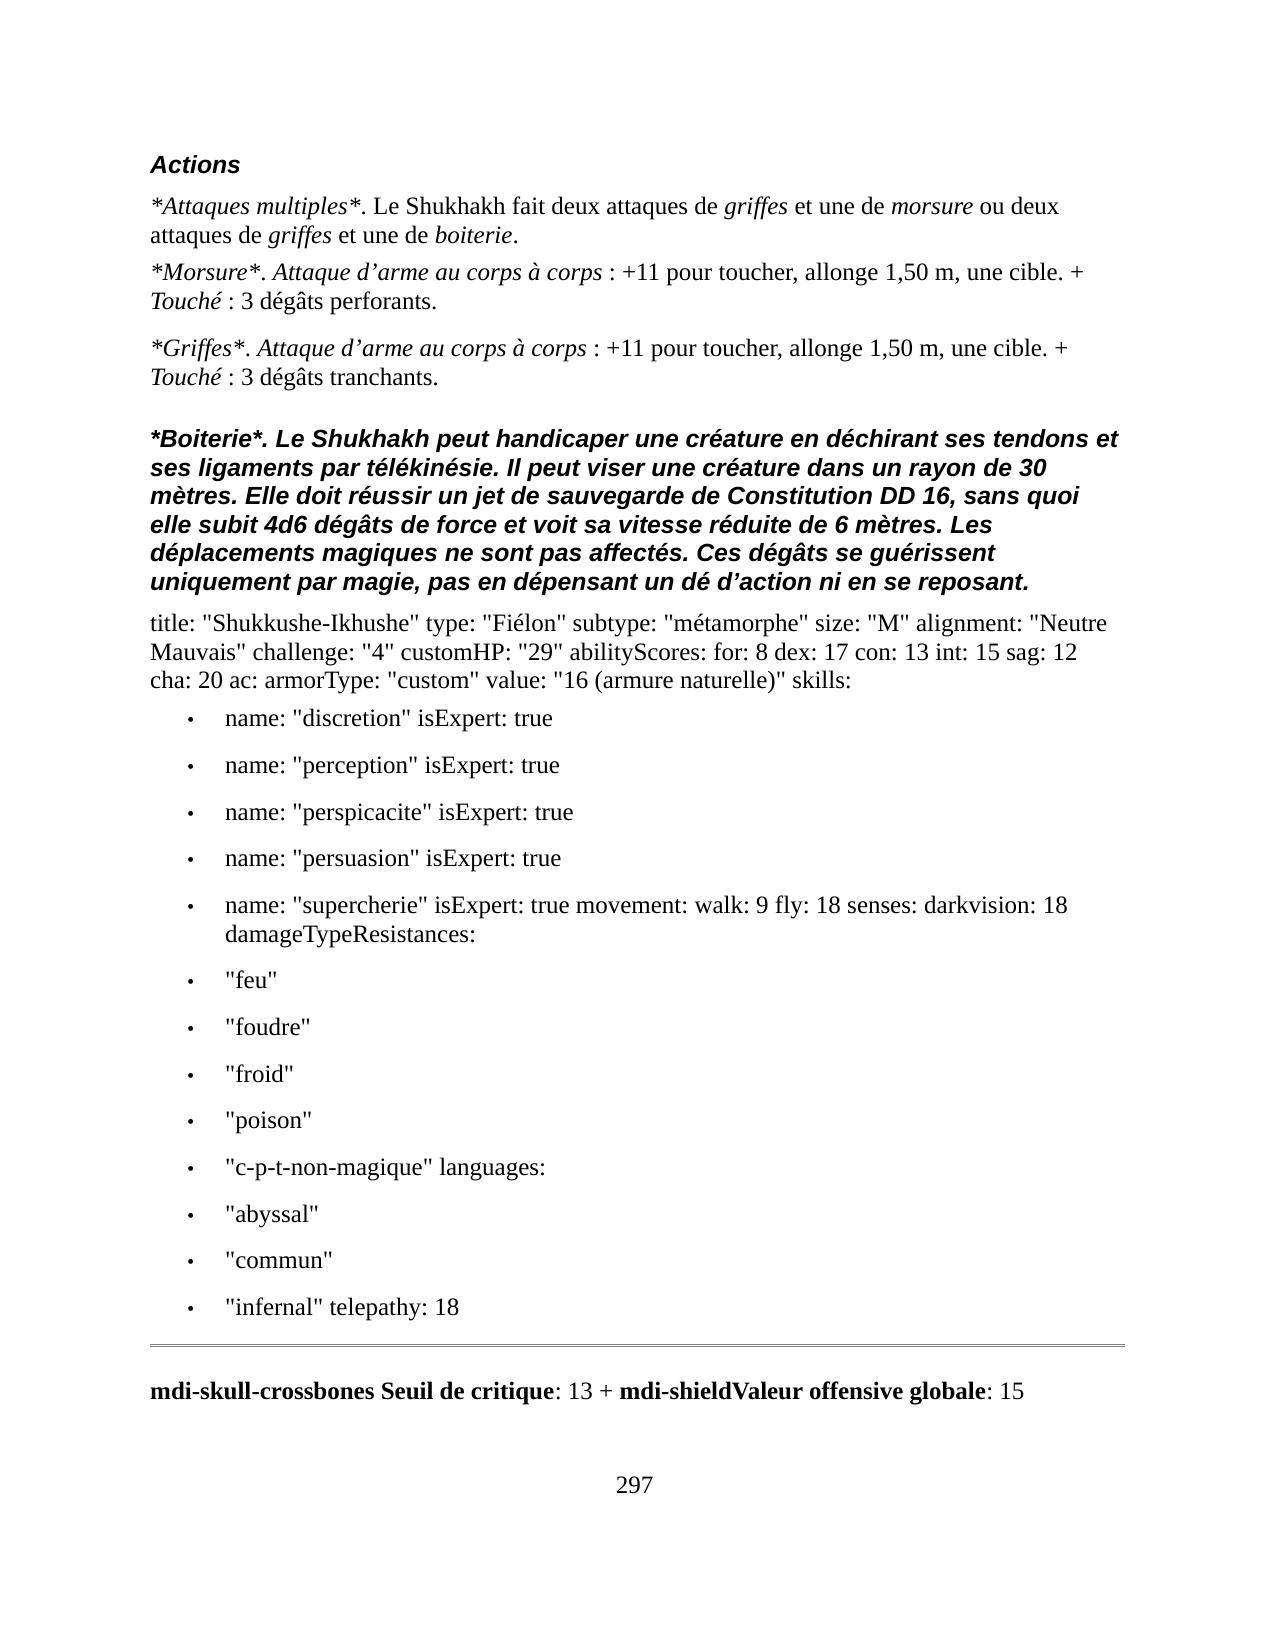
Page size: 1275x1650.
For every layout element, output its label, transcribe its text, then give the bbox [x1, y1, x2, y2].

text *Attaques multiples*. Le Shukhakh fait deux attaques de griffes et une de morsure ou deux attaques de griffes et une de boiterie. [150, 191, 1125, 248]
list "commun" [187, 1245, 1125, 1274]
list "froid" [187, 1059, 1125, 1087]
list "poison" [187, 1105, 1125, 1134]
list name: "perception" isExpert: true [187, 750, 1125, 779]
list "c-p-t-non-magique" languages: [187, 1152, 1125, 1181]
list name: "discretion" isExpert: true [187, 703, 1125, 732]
list "abyssal" [187, 1199, 1125, 1227]
subtitle *Boiterie*. Le Shukhakh peut handicaper une créature en déchirant ses tendons et ses ligaments par télékinésie. Il peut viser une créature dans un rayon de 30 mètres. Elle doit réussir un jet de sauvegarde de Constitution DD 16, sans quoi elle subit 4d6 dégâts de force et voit sa vitesse réduite de 6 mètres. Les déplacements magiques ne sont pas affectés. Ces dégâts se guérissent uniquement par magie, pas en dépensant un dé d’action ni en se reposant. [150, 424, 1125, 596]
list name: "persuasion" isExpert: true [187, 843, 1125, 872]
text *Griffes*. Attaque d’arme au corps à corps : +11 pour toucher, allonge 1,50 m, une cible. + Touché : 3 dégâts tranchants. [150, 333, 1125, 390]
subtitle Actions [150, 150, 1125, 178]
list name: "perspicacite" isExpert: true [187, 797, 1125, 825]
text title: "Shukkushe-Ikhushe" type: "Fiélon" subtype: "métamorphe" size: "M" alignment: "Neutre Mauvais" challenge: "4" customHP: "29" abilityScores: for: 8 dex: 17 con: 13 int: 15 sag: 12 cha: 20 ac: armorType: "custom" value: "16 (armure naturelle)" skills: [150, 608, 1125, 694]
text mdi-skull-crossbones Seuil de critique: 13 + mdi-shieldValeur offensive globale: 15 [150, 1376, 1125, 1405]
list "infernal" telepathy: 18 [187, 1292, 1125, 1321]
list name: "supercherie" isExpert: true movement: walk: 9 fly: 18 senses: darkvision: 18 damageTypeResistances: [187, 890, 1125, 947]
text *Morsure*. Attaque d’arme au corps à corps : +11 pour toucher, allonge 1,50 m, une cible. + Touché : 3 dégâts perforants. [150, 257, 1125, 315]
list "foudre" [187, 1012, 1125, 1041]
list "feu" [187, 965, 1125, 994]
